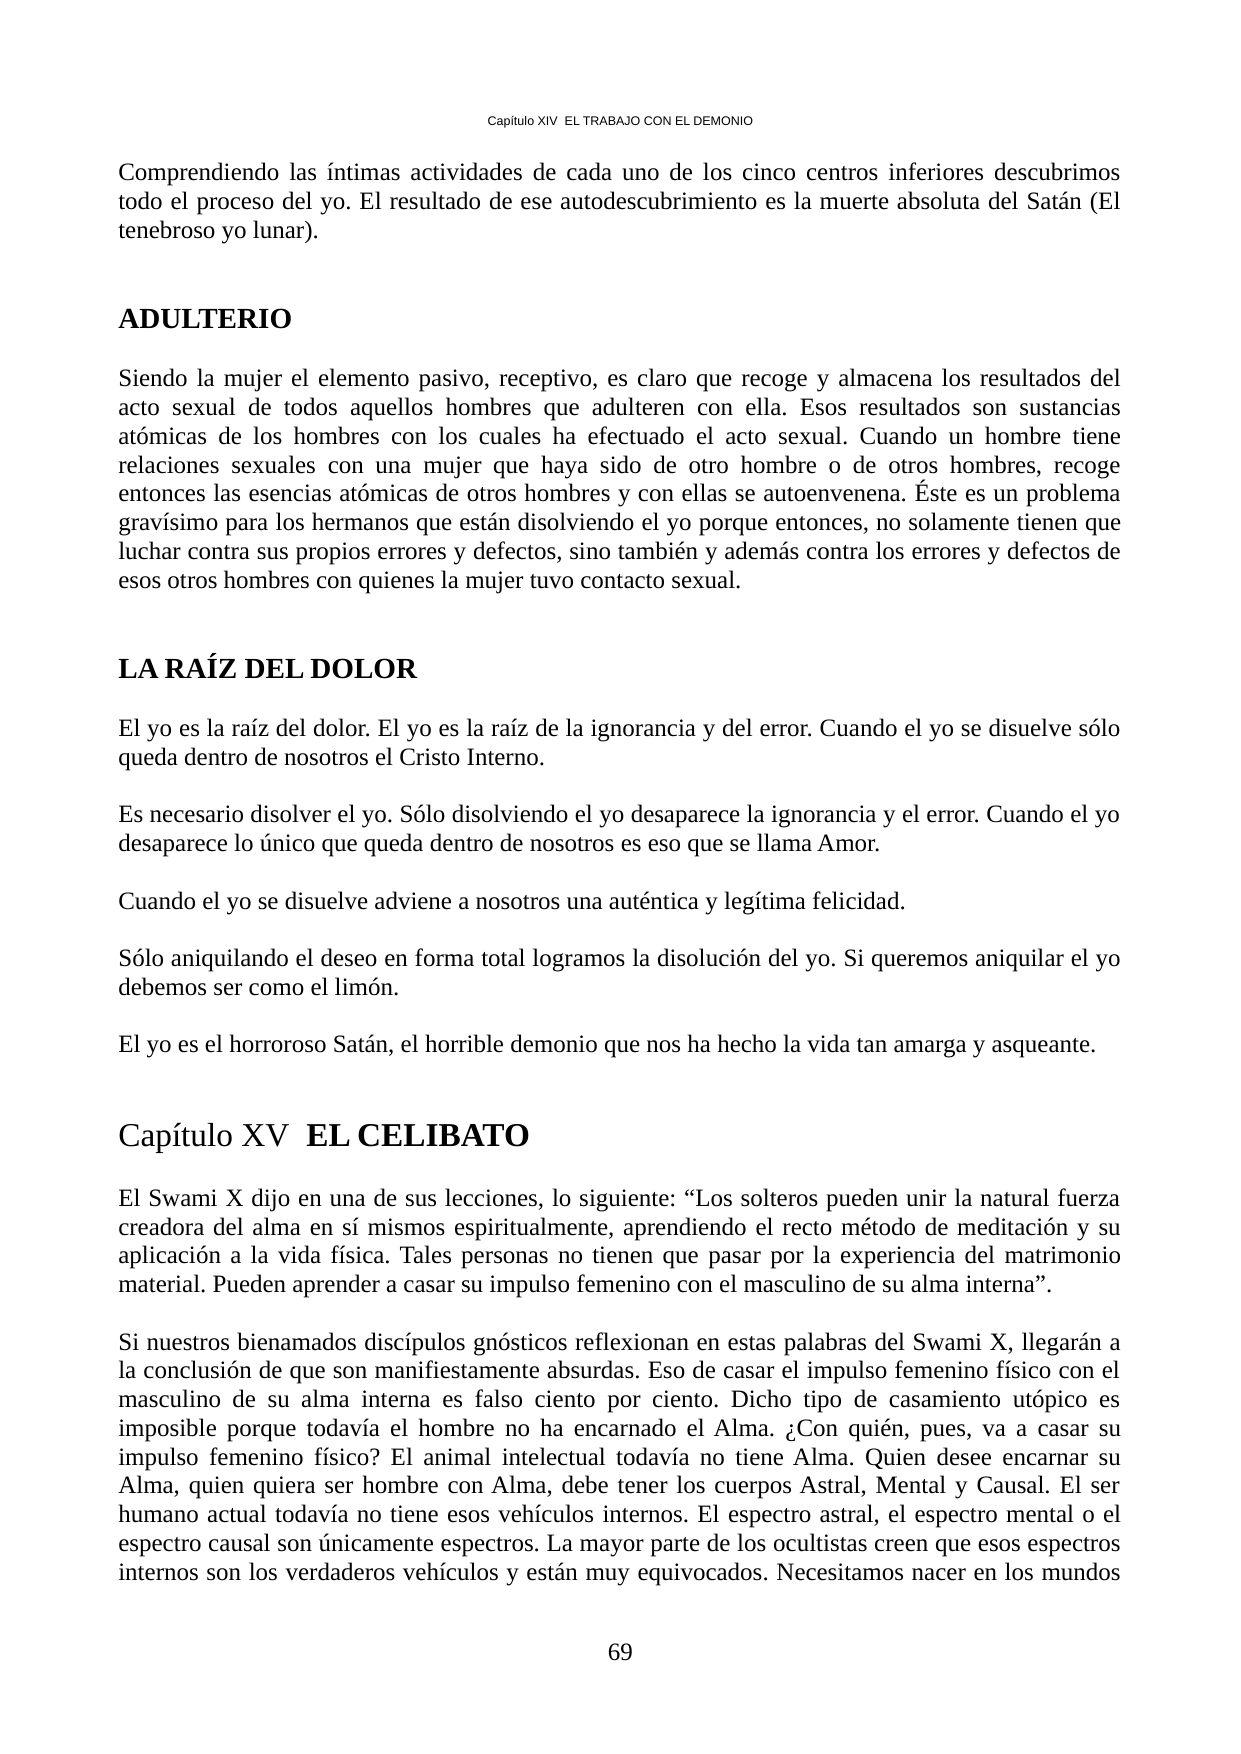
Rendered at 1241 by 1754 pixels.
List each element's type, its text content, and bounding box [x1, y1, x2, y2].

text Siendo la mujer el elemento pasivo, receptivo, es claro que recoge y almacena los resultados del acto sexual de todos aquellos hombres que adulteren con ella. Esos resultados son sustancias atómicas de los hombres con los cuales ha efectuado el acto sexual. Cuando un hombre tiene relaciones sexuales con una mujer que haya sido de otro hombre o de otros hombres, recoge entonces las esencias atómicas de otros hombres y con ellas se autoenvenena. Éste es un problema gravísimo para los hermanos que están disolviendo el yo porque entonces, no solamente tienen que luchar contra sus propios errores y defectos, sino también y además contra los errores y defectos de esos otros hombres con quienes la mujer tuvo contacto sexual. [118, 363, 1122, 593]
text Comprendiendo las íntimas actividades de cada uno de los cinco centros inferiores descubrimos todo el proceso del yo. El resultado de ese autodescubrimiento es la muerte absoluta del Satán (El tenebroso yo lunar). [118, 157, 1122, 244]
text Cuando el yo se disuelve adviene a nosotros una auténtica y legítima felicidad. [118, 886, 1122, 914]
text El yo es el horroroso Satán, el horrible demonio que nos ha hecho la vida tan amarga y asqueante. [118, 1029, 1122, 1058]
text Sólo aniquilando el deseo en forma total logramos la disolución del yo. Si queremos aniquilar el yo debemos ser como el limón. [118, 943, 1122, 1001]
text El yo es la raíz del dolor. El yo es la raíz de la ignorancia y del error. Cuando el yo se disuelve sólo queda dentro de nosotros el Cristo Interno. [118, 713, 1122, 771]
text Si nuestros bienamados discípulos gnósticos reflexionan en estas palabras del Swami X, llegarán a la conclusión de que son manifiestamente absurdas. Eso de casar el impulso femenino físico con el masculino de su alma interna es falso ciento por ciento. Dicho tipo de casamiento utópico es imposible porque todavía el hombre no ha encarnado el Alma. ¿Con quién, pues, va a casar su impulso femenino físico? El animal intelectual todavía no tiene Alma. Quien desee encarnar su Alma, quien quiera ser hombre con Alma, debe tener los cuerpos Astral, Mental y Causal. El ser humano actual todavía no tiene esos vehículos internos. El espectro astral, el espectro mental o el espectro causal son únicamente espectros. La mayor parte de los ocultistas creen que esos espectros internos son los verdaderos vehículos y están muy equivocados. Necesitamos nacer en los mundos [118, 1327, 1122, 1585]
subtitle Capítulo XV EL CELIBATO [118, 1116, 1122, 1154]
text Es necesario disolver el yo. Sólo disolviendo el yo desaparece la ignorancia y el error. Cuando el yo desaparece lo único que queda dentro de nosotros es eso que se llama Amor. [118, 799, 1122, 857]
subtitle ADULTERIO [118, 301, 1122, 335]
text El Swami X dijo en una de sus lecciones, lo siguiente: “Los solteros pueden unir la natural fuerza creadora del alma en sí mismos espiritualmente, aprendiendo el recto método de meditación y su aplicación a la vida física. Tales personas no tienen que pasar por la experiencia del matrimonio material. Pueden aprender a casar su impulso femenino con el masculino de su alma interna”. [118, 1183, 1122, 1298]
subtitle LA RAÍZ DEL DOLOR [118, 651, 1122, 684]
